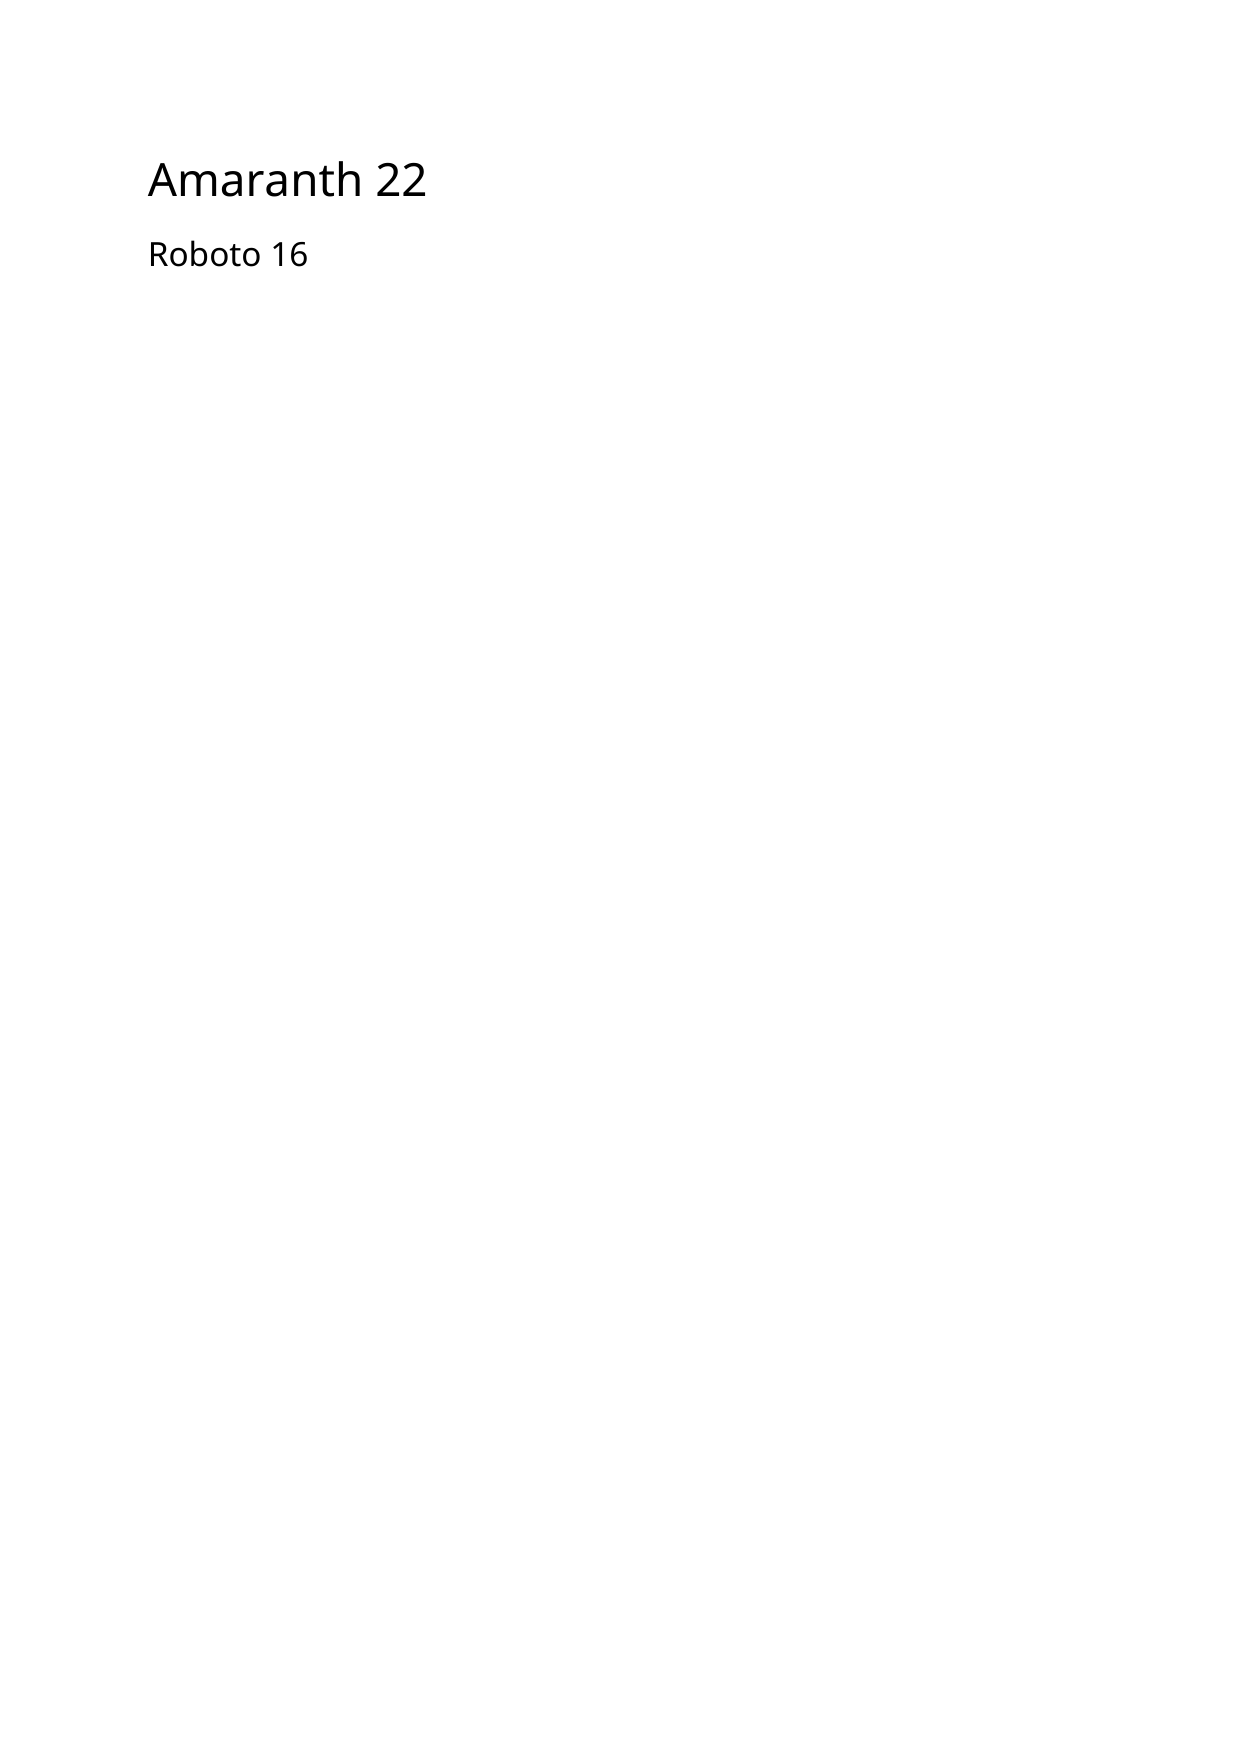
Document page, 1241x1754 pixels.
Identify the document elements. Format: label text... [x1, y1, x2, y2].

text Amaranth 22 [148, 148, 827, 210]
text Roboto 16 [148, 230, 827, 276]
